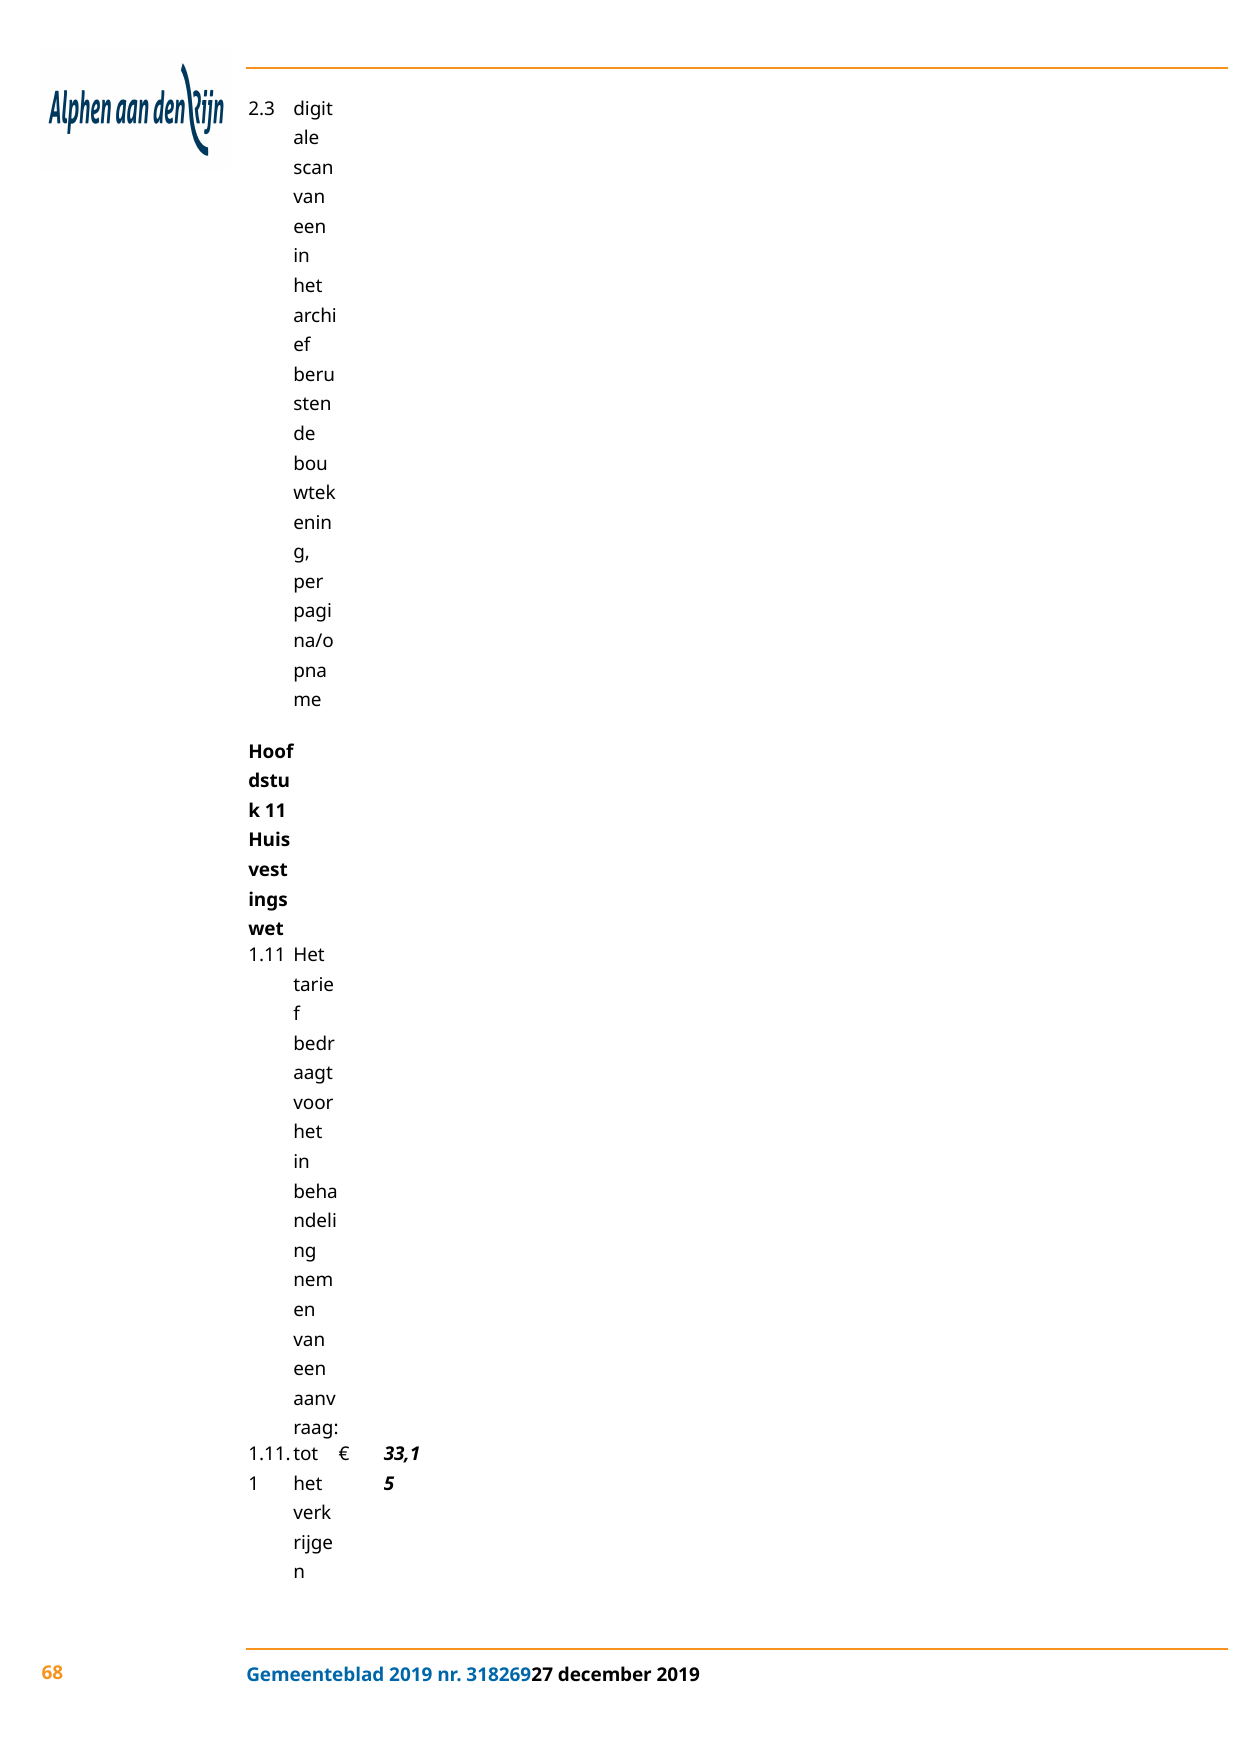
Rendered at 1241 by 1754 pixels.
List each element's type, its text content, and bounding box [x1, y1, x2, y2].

table_cell Hoofdstuk 11 Huisvestingswet [248, 738, 293, 941]
table_cell [293, 738, 338, 941]
picture [41, 47, 231, 172]
table_cell [384, 95, 429, 712]
table_cell [384, 941, 429, 1440]
table_cell 2.3 [248, 95, 293, 712]
table_cell [338, 941, 383, 1440]
table_cell [338, 738, 383, 941]
table_cell 1.11 [248, 941, 293, 1440]
table_cell [384, 738, 429, 941]
table_cell [248, 712, 293, 738]
table_cell [338, 95, 383, 712]
table_cell tot het verkrijgen [293, 1440, 338, 1584]
table_cell [293, 712, 338, 738]
table_cell [338, 712, 383, 738]
table_cell Het tarief bedraagt voor het in behandeling nemen van een aanvraag: [293, 941, 338, 1440]
table_cell [384, 712, 429, 738]
table_cell € [338, 1440, 383, 1584]
table_cell digitale scan van een in het archief berustende bouwtekening, per pagina/opname [293, 95, 338, 712]
table_cell 33,15 [384, 1440, 429, 1584]
table_cell 1.11.1 [248, 1440, 293, 1584]
